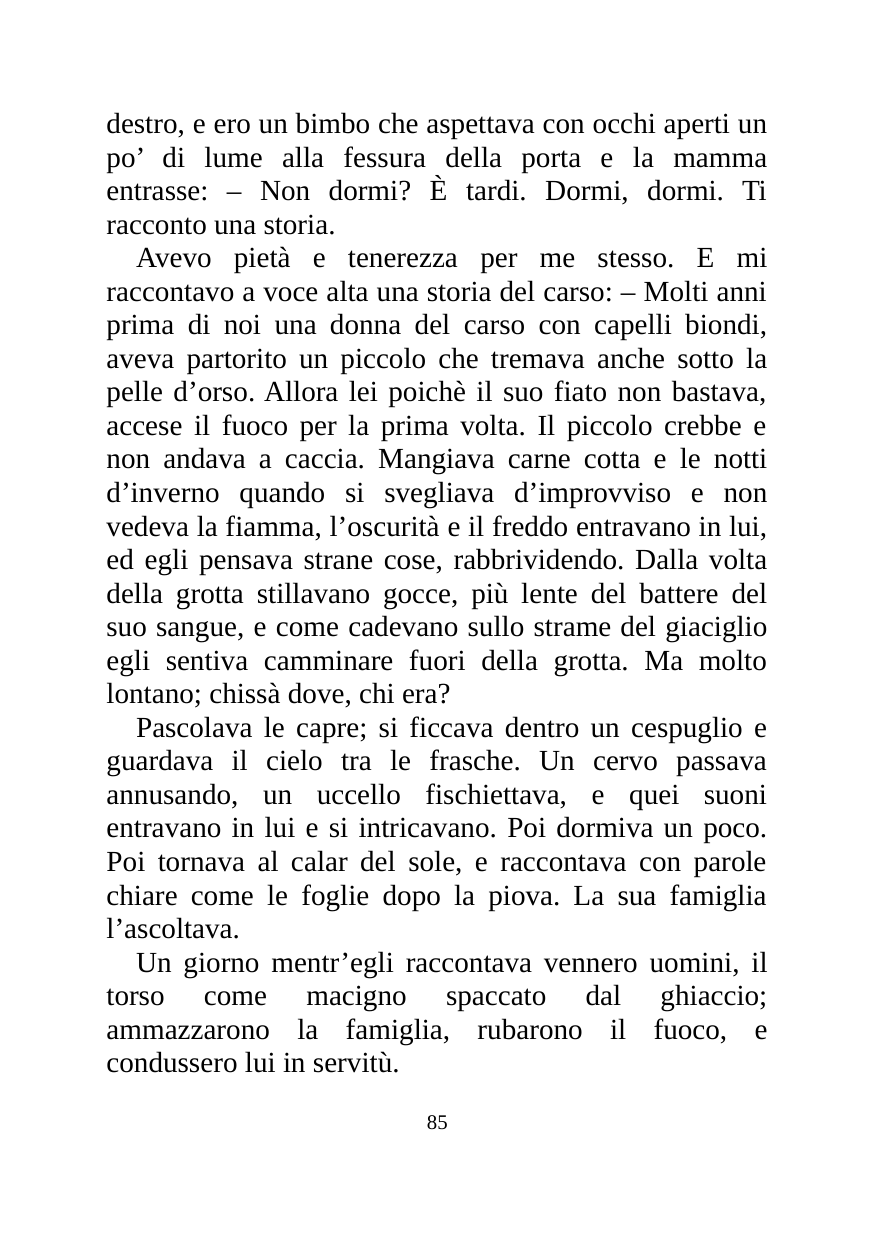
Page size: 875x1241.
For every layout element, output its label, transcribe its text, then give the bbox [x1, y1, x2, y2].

text Pascolava le capre; si ficcava dentro un cespuglio e guardava il cielo tra le frasche. Un cervo passava annusando, un uccello fischiettava, e quei suoni entravano in lui e si intricavano. Poi dormiva un poco. Poi tornava al calar del sole, e raccontava con parole chiare come le foglie dopo la piova. La sua famiglia l’ascoltava. [106, 710, 768, 945]
text destro, e ero un bimbo che aspettava con occhi aperti un po’ di lume alla fessura della porta e la mamma entrasse: – Non dormi? È tardi. Dormi, dormi. Ti racconto una storia. [106, 106, 768, 240]
text Un giorno mentr’egli raccontava vennero uomini, il torso come macigno spaccato dal ghiaccio; ammazzarono la famiglia, rubarono il fuoco, e condussero lui in servitù. [106, 945, 768, 1079]
text Avevo pietà e tenerezza per me stesso. E mi raccontavo a voce alta una storia del carso: – Molti anni prima di noi una donna del carso con capelli biondi, aveva partorito un piccolo che tremava anche sotto la pelle d’orso. Allora lei poichè il suo fiato non bastava, accese il fuoco per la prima volta. Il piccolo crebbe e non andava a caccia. Mangiava carne cotta e le notti d’inverno quando si svegliava d’improvviso e non vedeva la fiamma, l’oscurità e il freddo entravano in lui, ed egli pensava strane cose, rabbrividendo. Dalla volta della grotta stillavano gocce, più lente del battere del suo sangue, e come cadevano sullo strame del giaciglio egli sentiva camminare fuori della grotta. Ma molto lontano; chissà dove, chi era? [106, 240, 768, 710]
